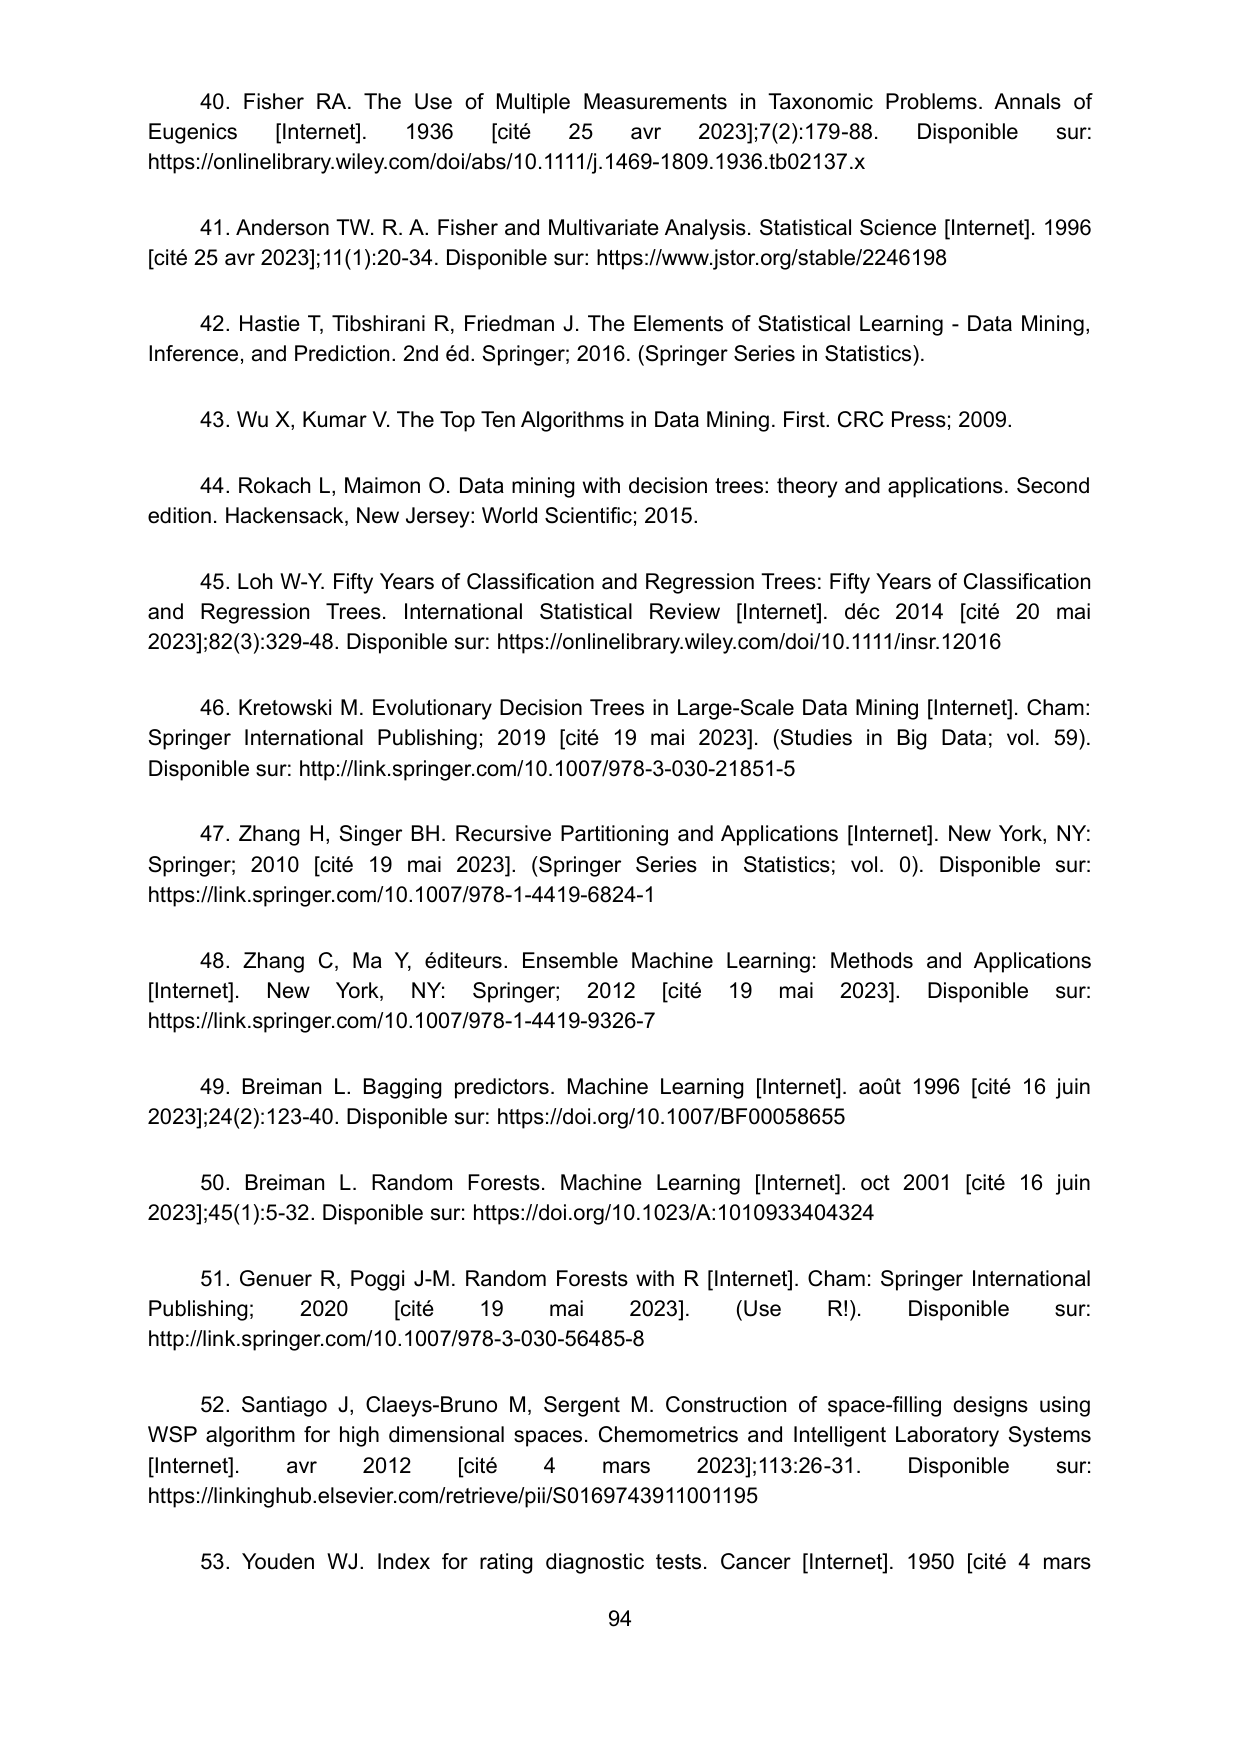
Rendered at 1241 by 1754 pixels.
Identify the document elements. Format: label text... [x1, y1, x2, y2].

text 46. Kretowski M. Evolutionary Decision Trees in Large-Scale Data Mining [Internet]. Cham: Springer International Publishing; 2019 [cité 19 mai 2023]. (Studies in Big Data; vol. 59). Disponible sur: http://link.springer.com/10.1007/978-3-030-21851-5 [148, 695, 1093, 781]
text 52. Santiago J, Claeys-Bruno M, Sergent M. Construction of space-filling designs using WSP algorithm for high dimensional spaces. Chemometrics and Intelligent Laboratory Systems [Internet]. avr 2012 [cité 4 mars 2023];113:26‑31. Disponible sur: https://linkinghub.elsevier.com/retrieve/pii/S0169743911001195 [148, 1392, 1093, 1508]
text 48. Zhang C, Ma Y, éditeurs. Ensemble Machine Learning: Methods and Applications [Internet]. New York, NY: Springer; 2012 [cité 19 mai 2023]. Disponible sur: https://link.springer.com/10.1007/978-1-4419-9326-7 [148, 947, 1093, 1033]
text 41. Anderson TW. R. A. Fisher and Multivariate Analysis. Statistical Science [Internet]. 1996 [cité 25 avr 2023];11(1):20‑34. Disponible sur: https://www.jstor.org/stable/2246198 [148, 215, 1093, 270]
text 47. Zhang H, Singer BH. Recursive Partitioning and Applications [Internet]. New York, NY: Springer; 2010 [cité 19 mai 2023]. (Springer Series in Statistics; vol. 0). Disponible sur: https://link.springer.com/10.1007/978-1-4419-6824-1 [148, 821, 1093, 907]
text 51. Genuer R, Poggi J-M. Random Forests with R [Internet]. Cham: Springer International Publishing; 2020 [cité 19 mai 2023]. (Use R!). Disponible sur: http://link.springer.com/10.1007/978-3-030-56485-8 [148, 1266, 1093, 1351]
text 43. Wu X, Kumar V. The Top Ten Algorithms in Data Mining. First. CRC Press; 2009. [148, 407, 1093, 432]
text 50. Breiman L. Random Forests. Machine Learning [Internet]. oct 2001 [cité 16 juin 2023];45(1):5‑32. Disponible sur: https://doi.org/10.1023/A:1010933404324 [148, 1170, 1093, 1225]
text 53. Youden WJ. Index for rating diagnostic tests. Cancer [Internet]. 1950 [cité 4 mars [148, 1548, 1093, 1574]
text 49. Breiman L. Bagging predictors. Machine Learning [Internet]. août 1996 [cité 16 juin 2023];24(2):123‑40. Disponible sur: https://doi.org/10.1007/BF00058655 [148, 1074, 1093, 1129]
text 44. Rokach L, Maimon O. Data mining with decision trees: theory and applications. Second edition. Hackensack, New Jersey: World Scientific; 2015. [148, 473, 1093, 528]
text 40. Fisher RA. The Use of Multiple Measurements in Taxonomic Problems. Annals of Eugenics [Internet]. 1936 [cité 25 avr 2023];7(2):179‑88. Disponible sur: https://onlinelibrary.wiley.com/doi/abs/10.1111/j.1469-1809.1936.tb02137.x [148, 88, 1093, 174]
text 42. Hastie T, Tibshirani R, Friedman J. The Elements of Statistical Learning - Data Mining, Inference, and Prediction. 2nd éd. Springer; 2016. (Springer Series in Statistics). [148, 311, 1093, 366]
text 45. Loh W-Y. Fifty Years of Classification and Regression Trees: Fifty Years of Classification and Regression Trees. International Statistical Review [Internet]. déc 2014 [cité 20 mai 2023];82(3):329‑48. Disponible sur: https://onlinelibrary.wiley.com/doi/10.1111/insr.12016 [148, 569, 1093, 654]
